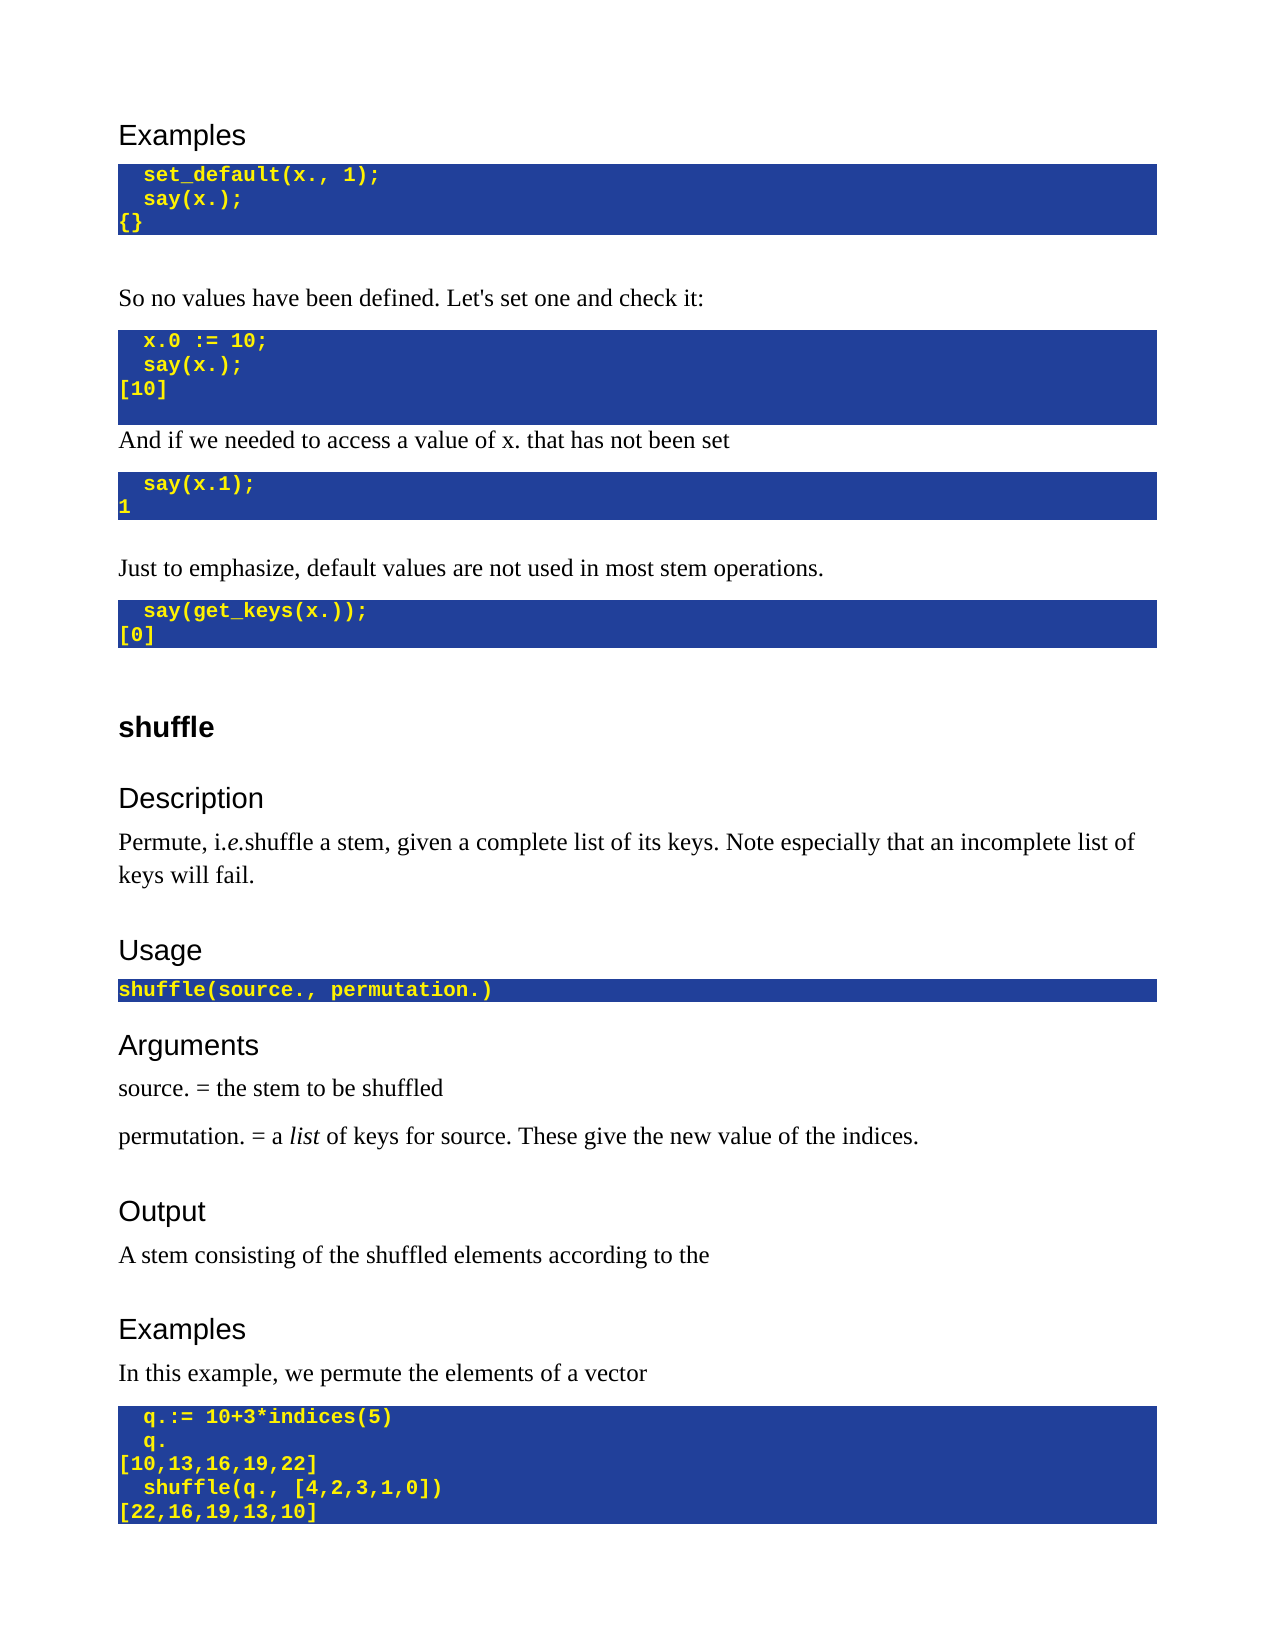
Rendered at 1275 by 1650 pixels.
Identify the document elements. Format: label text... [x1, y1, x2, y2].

subtitle Examples [118, 118, 1157, 152]
text q.:= 10+3*indices(5) [118, 1406, 1157, 1430]
text source. = the stem to be shuffled [118, 1073, 1157, 1102]
text {} [118, 211, 1157, 235]
text say(x.1); [118, 472, 1157, 496]
text x.0 := 10; [118, 330, 1157, 354]
text Just to emphasize, default values are not used in most stem operations. [118, 520, 1157, 582]
text [22,16,19,13,10] [118, 1501, 1157, 1524]
text And if we needed to access a value of x. that has not been set [118, 425, 1157, 454]
text say(x.); [118, 354, 1157, 378]
text So no values have been defined. Let's set one and check it: [118, 283, 1157, 311]
text say(get_keys(x.)); [118, 600, 1157, 624]
text In this example, we permute the elements of a vector [118, 1358, 1157, 1387]
text [10,13,16,19,22] [118, 1453, 1157, 1477]
subtitle Description [118, 781, 1157, 815]
subtitle Arguments [118, 1027, 1157, 1061]
text set_default(x., 1); [118, 164, 1157, 188]
text shuffle(source., permutation.) [118, 979, 1157, 1002]
text q. [118, 1430, 1157, 1453]
subtitle Usage [118, 933, 1157, 966]
subtitle Examples [118, 1312, 1157, 1346]
text [10] [118, 378, 1157, 401]
subtitle shuffle [118, 710, 1157, 744]
text 1 [118, 496, 1157, 520]
text permutation. = a list of keys for source. These give the new value of the indices. [118, 1121, 1157, 1150]
text A stem consisting of the shuffled elements according to the [118, 1240, 1157, 1268]
text [0] [118, 624, 1157, 648]
text Permute, i.e.shuffle a stem, given a complete list of its keys. Note especially that an incomplete list of keys will fail. [118, 827, 1157, 889]
text say(x.); [118, 188, 1157, 211]
subtitle Output [118, 1194, 1157, 1227]
text shuffle(q., [4,2,3,1,0]) [118, 1477, 1157, 1501]
